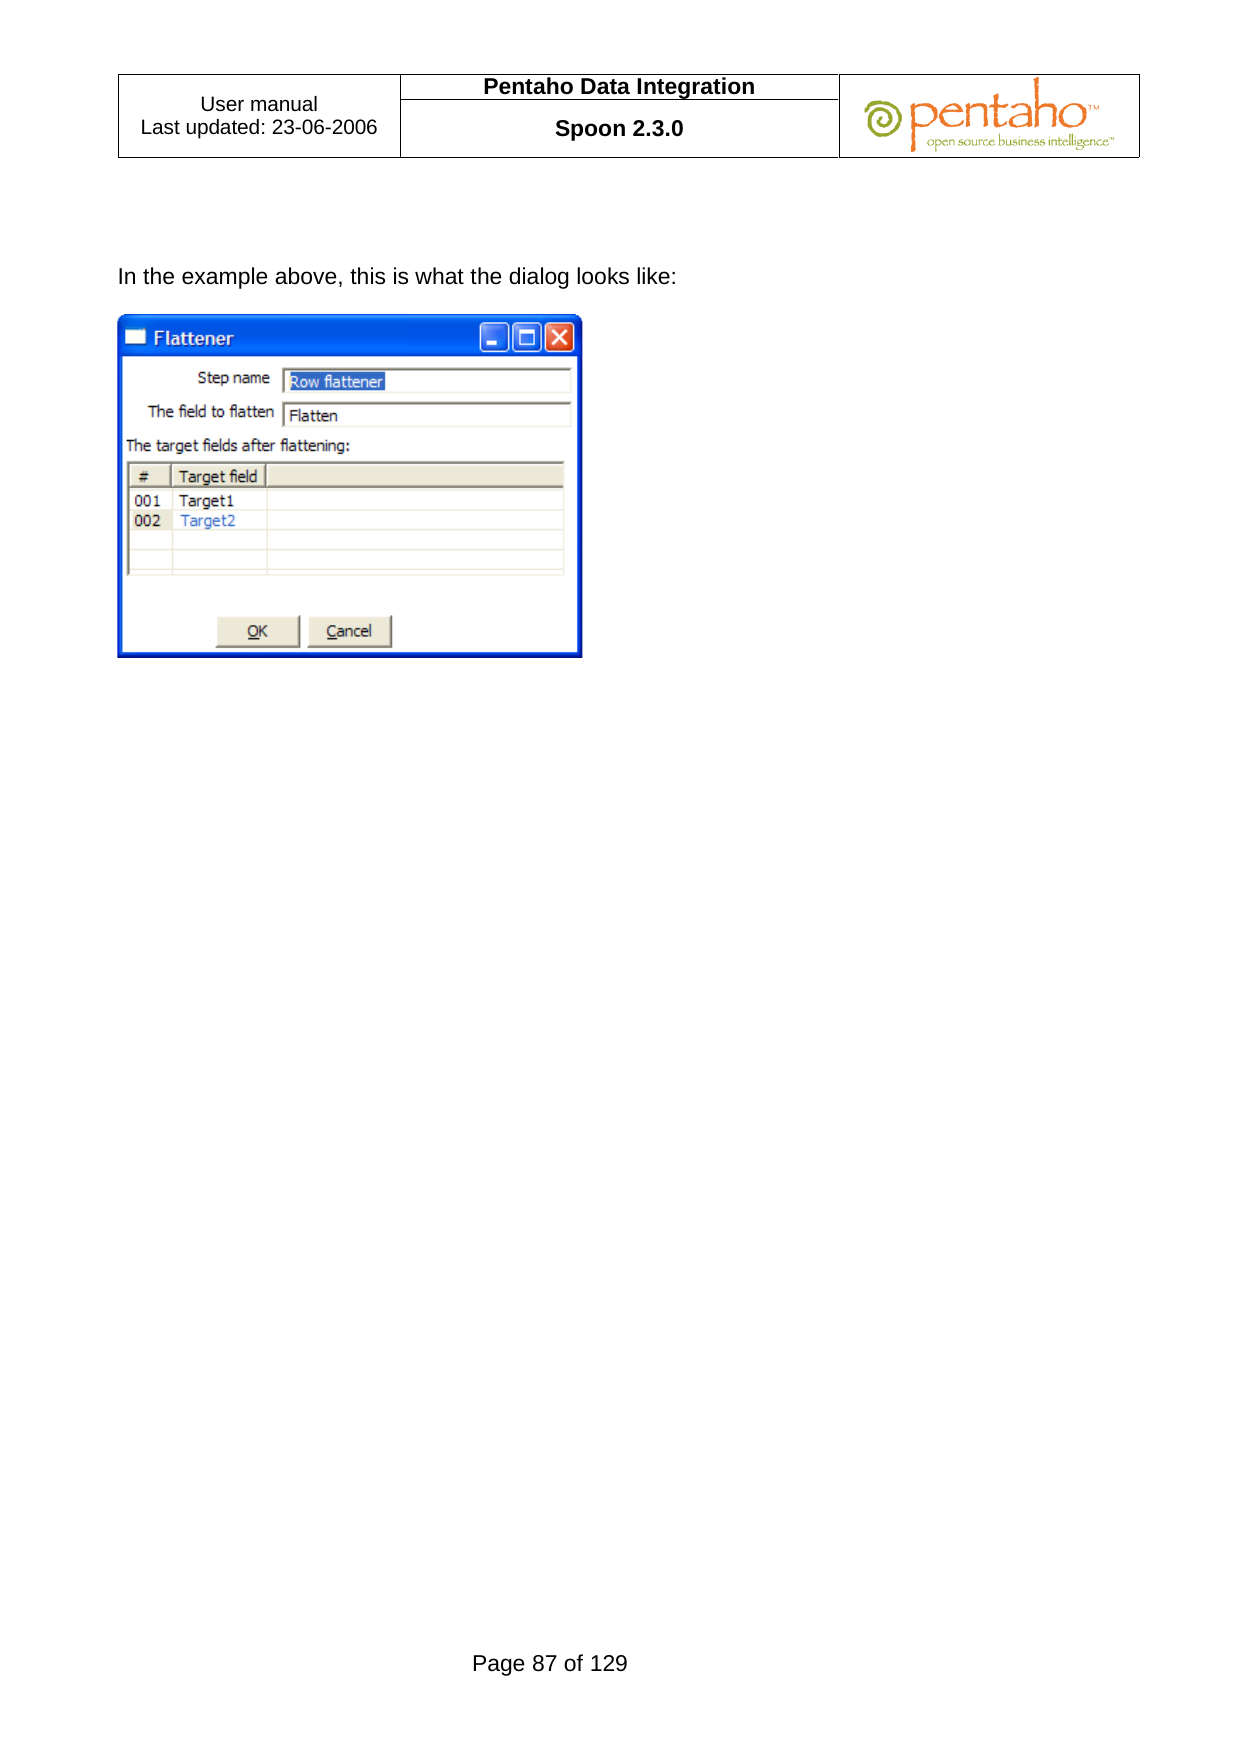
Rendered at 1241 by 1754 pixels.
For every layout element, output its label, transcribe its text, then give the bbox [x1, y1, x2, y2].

text In the example above, this is what the dialog looks like: [117, 264, 1137, 289]
picture [117, 314, 583, 658]
